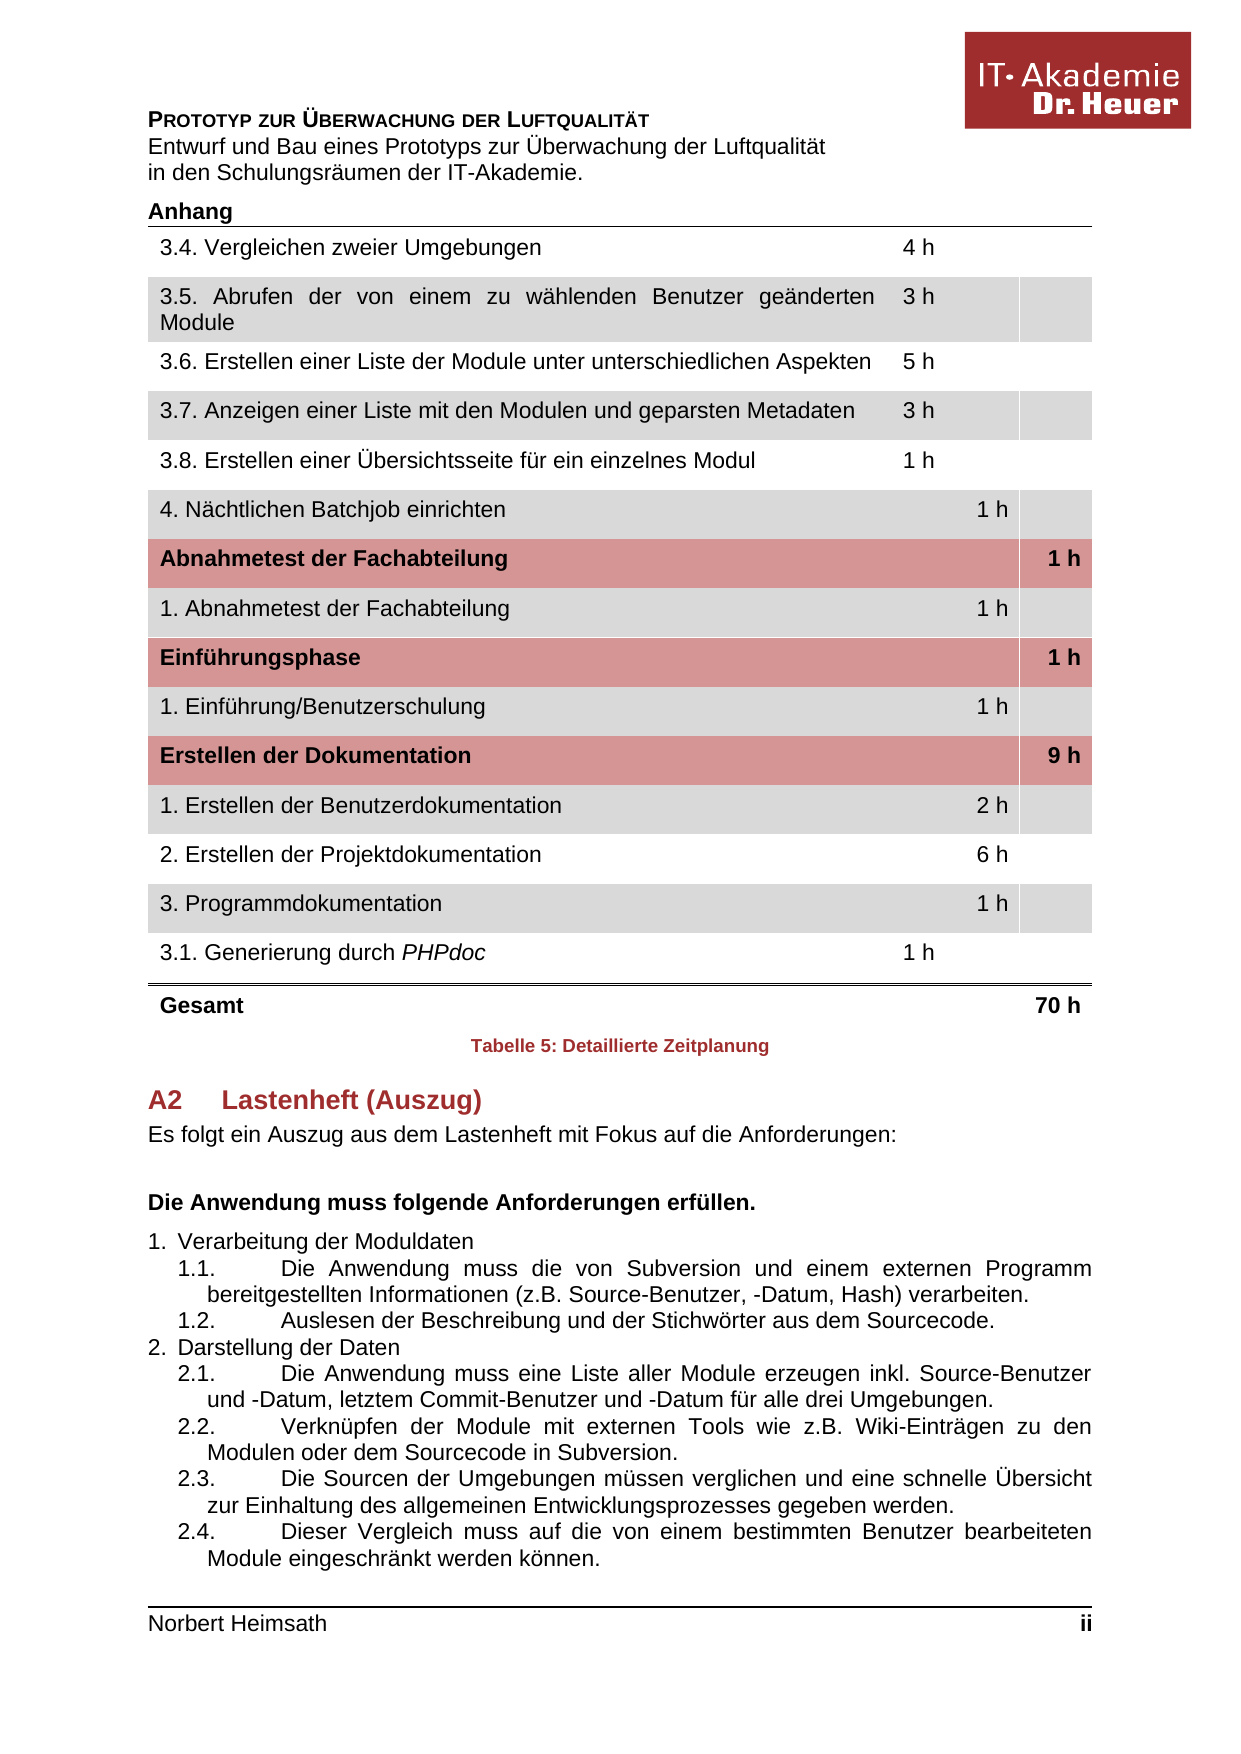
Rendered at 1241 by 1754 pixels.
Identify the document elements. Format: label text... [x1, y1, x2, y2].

table_cell 1. Erstellen der Benutzerdokumentation [148, 785, 887, 834]
table_cell [1020, 933, 1092, 982]
subtitle Lastenheft (Auszug) [148, 1084, 1092, 1115]
table_cell [946, 342, 1019, 391]
table_cell [1020, 342, 1092, 391]
table_cell [946, 228, 1019, 277]
table_cell 1. Abnahmetest der Fachabteilung [148, 588, 887, 637]
text Tabelle 5: Detaillierte Zeitplanung [148, 1035, 1092, 1056]
table_cell [1020, 588, 1092, 637]
table_cell 3.7. Anzeigen einer Liste mit den Modulen und geparsten Metadaten [148, 391, 887, 440]
table_cell [887, 638, 946, 687]
table_cell Erstellen der Dokumentation [148, 736, 887, 785]
table_cell [1020, 391, 1092, 440]
table_cell [1020, 835, 1092, 884]
table_cell [887, 736, 946, 785]
table_cell [946, 736, 1019, 785]
table_cell [946, 933, 1019, 982]
table_cell [1020, 785, 1092, 834]
table_cell [946, 391, 1019, 440]
table_cell [887, 835, 946, 884]
list Die Sourcen der Umgebungen müssen verglichen und eine schnelle Übersicht zur Einhaltung des allgemeinen Entwicklungsprozesses gegeben werden. [177, 1465, 1092, 1518]
table_cell 1 h [946, 884, 1019, 933]
table_cell 3.5. Abrufen der von einem zu wählenden Benutzer geänderten Module [148, 277, 887, 342]
table_cell 3 h [887, 277, 946, 342]
table_cell Gesamt [148, 986, 887, 1035]
table_cell 6 h [946, 835, 1019, 884]
table_cell Abnahmetest der Fachabteilung [148, 539, 887, 588]
table_cell 3.8. Erstellen einer Übersichtsseite für ein einzelnes Modul [148, 440, 887, 490]
list Verknüpfen der Module mit externen Tools wie z.B. Wiki-Einträgen zu den Modulen oder dem Sourcecode in Subversion. [177, 1413, 1092, 1465]
table_cell [887, 490, 946, 539]
table_cell 3. Programmdokumentation [148, 884, 887, 933]
table_cell 3.4. Vergleichen zweier Umgebungen [148, 228, 887, 277]
table_cell 4. Nächtlichen Batchjob einrichten [148, 490, 887, 539]
list Darstellung der Daten [148, 1334, 1092, 1360]
table_cell 1 h [946, 588, 1019, 637]
table_cell 9 h [1020, 736, 1092, 785]
table_cell [946, 277, 1019, 342]
table_cell [887, 986, 946, 1035]
table_cell 1. Einführung/Benutzerschulung [148, 687, 887, 736]
table_cell 1 h [946, 490, 1019, 539]
table_cell 3 h [887, 391, 946, 440]
table_cell [1020, 277, 1092, 342]
list Die Anwendung muss eine Liste aller Module erzeugen inkl. Source-Benutzer und -Datum, letztem Commit-Benutzer und -Datum für alle drei Umgebungen. [177, 1360, 1092, 1413]
table_cell 1 h [887, 933, 946, 982]
table_cell [946, 539, 1019, 588]
table_cell [887, 588, 946, 637]
table_cell 5 h [887, 342, 946, 391]
table_cell 1 h [1020, 539, 1092, 588]
table_cell 3.6. Erstellen einer Liste der Module unter unterschiedlichen Aspekten [148, 342, 887, 391]
list Die Anwendung muss folgende Anforderungen erfüllen. [148, 1189, 1092, 1216]
table_cell [946, 638, 1019, 687]
list Die Anwendung muss die von Subversion und einem externen Programm bereitgestellten Informationen (z.B. Source-Benutzer, -Datum, Hash) verarbeiten. [177, 1254, 1092, 1307]
table_cell Einführungsphase [148, 638, 887, 687]
table_cell [1020, 228, 1092, 277]
table_cell 2. Erstellen der Projektdokumentation [148, 835, 887, 884]
table_cell 4 h [887, 228, 946, 277]
table_cell [1020, 687, 1092, 736]
table_cell 1 h [1020, 638, 1092, 687]
table_cell 1 h [887, 440, 946, 490]
table_cell [946, 986, 1019, 1035]
table_cell [887, 539, 946, 588]
table_cell 70 h [1020, 986, 1092, 1035]
table_cell [887, 884, 946, 933]
list Verarbeitung der Moduldaten [148, 1228, 1092, 1254]
table_cell [1020, 884, 1092, 933]
text Es folgt ein Auszug aus dem Lastenheft mit Fokus auf die Anforderungen: [148, 1121, 1092, 1148]
table_cell [887, 785, 946, 834]
table_cell 3.1. Generierung durch PHPdoc [148, 933, 887, 982]
list Auslesen der Beschreibung und der Stichwörter aus dem Sourcecode. [177, 1307, 1092, 1334]
table_cell [887, 687, 946, 736]
table_cell 2 h [946, 785, 1019, 834]
list Dieser Vergleich muss auf die von einem bestimmten Benutzer bearbeiteten Module eingeschränkt werden können. [177, 1518, 1092, 1571]
table_cell [946, 440, 1019, 490]
table_cell [1020, 440, 1092, 490]
table_cell 1 h [946, 687, 1019, 736]
table_cell [1020, 490, 1092, 539]
